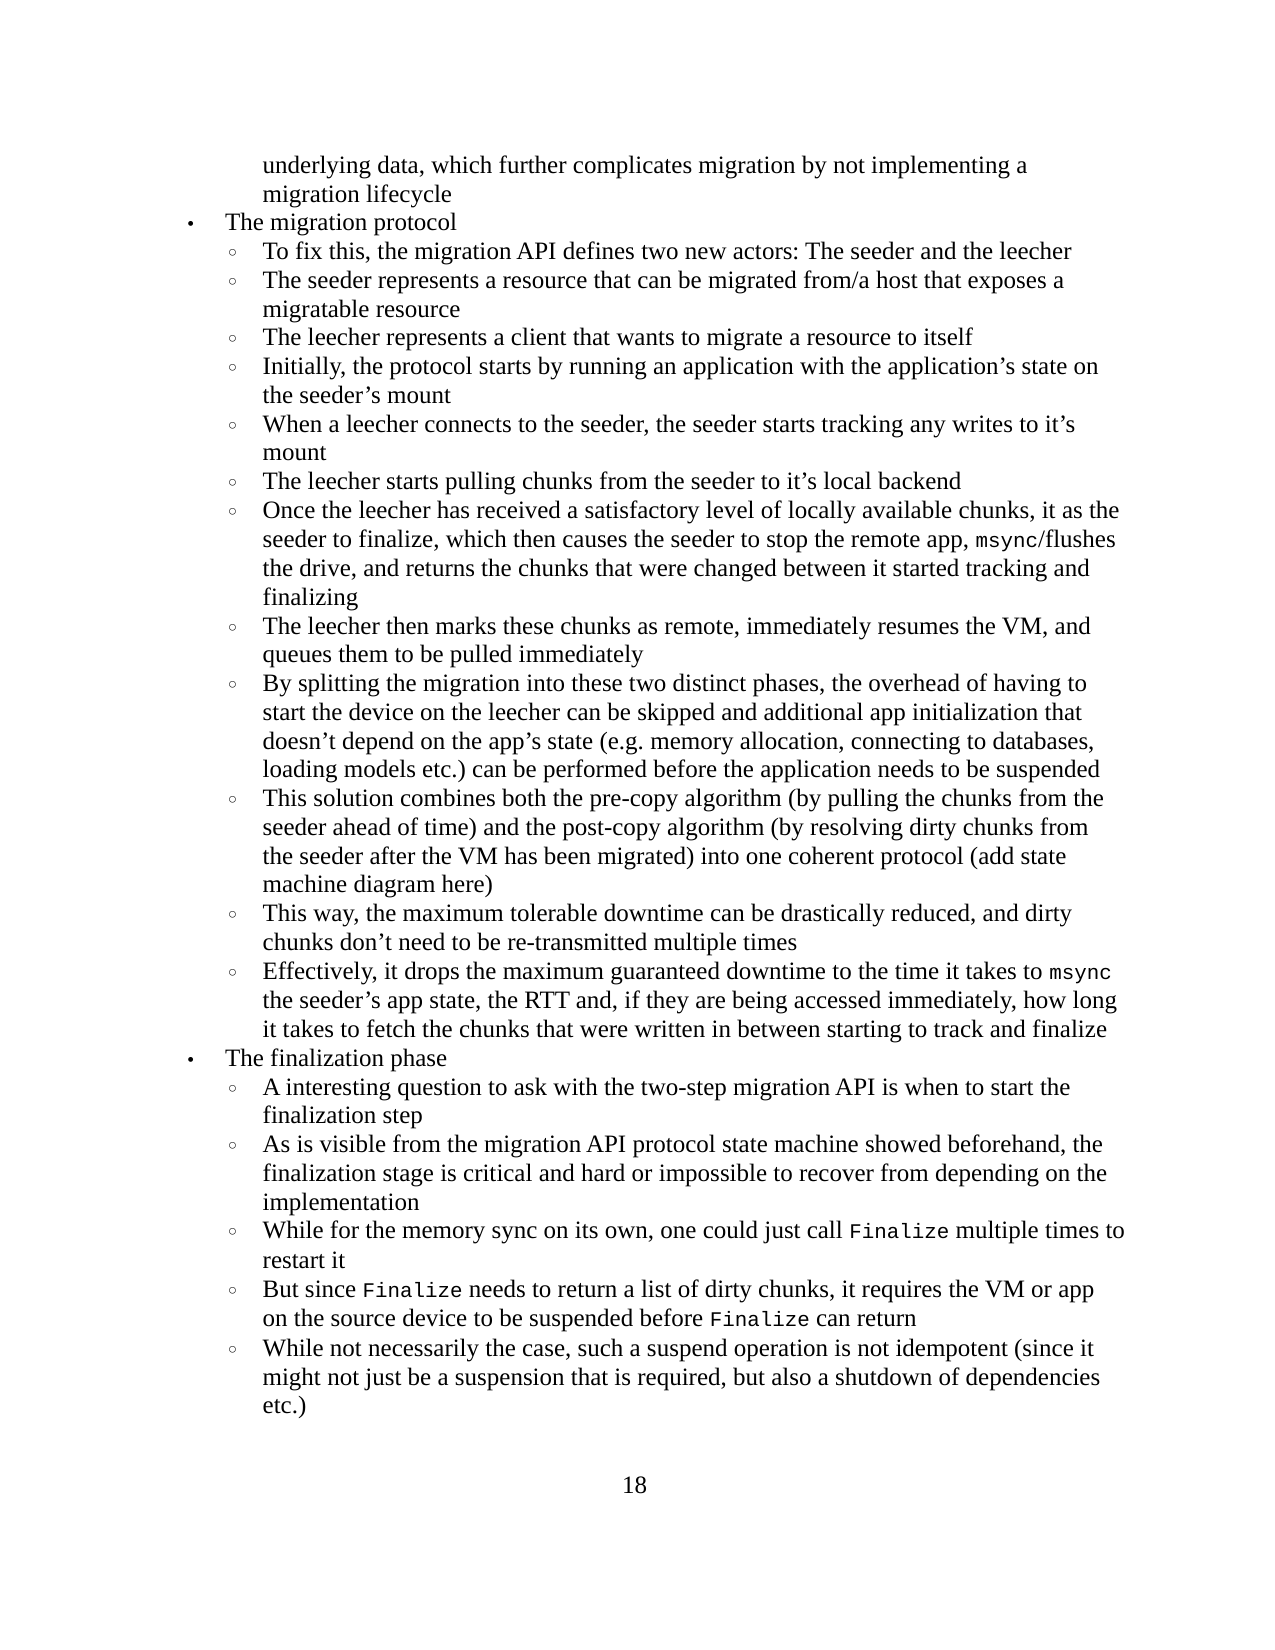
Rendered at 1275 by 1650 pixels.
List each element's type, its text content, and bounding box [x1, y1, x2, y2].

list This way, the maximum tolerable downtime can be drastically reduced, and dirty chunks don’t need to be re-transmitted multiple times [225, 898, 1125, 956]
list The seeder represents a resource that can be migrated from/a host that exposes a migratable resource [225, 265, 1125, 322]
list When a leecher connects to the seeder, the seeder starts tracking any writes to it’s mount [225, 409, 1125, 466]
list Effectively, it drops the maximum guaranteed downtime to the time it takes to msync the seeder’s app state, the RTT and, if they are being accessed immediately, how long it takes to fetch the chunks that were written in between starting to track and finalize [225, 956, 1125, 1043]
list While for the memory sync on its own, one could just call Finalize multiple times to restart it [225, 1215, 1125, 1274]
list This solution combines both the pre-copy algorithm (by pulling the chunks from the seeder ahead of time) and the post-copy algorithm (by resolving dirty chunks from the seeder after the VM has been migrated) into one coherent protocol (add state machine diagram here) [225, 783, 1125, 898]
list Initially, the protocol starts by running an application with the application’s state on the seeder’s mount [225, 351, 1125, 409]
list The finalization phase [187, 1043, 1125, 1072]
list While not necessarily the case, such a suspend operation is not idempotent (since it might not just be a suspension that is required, but also a shutdown of dependencies etc.) [225, 1333, 1125, 1419]
list The leecher then marks these chunks as remote, immediately resumes the VM, and queues them to be pulled immediately [225, 611, 1125, 668]
list As is visible from the migration API protocol state machine showed beforehand, the finalization stage is critical and hard or impossible to recover from depending on the implementation [225, 1129, 1125, 1215]
list The leecher starts pulling chunks from the seeder to it’s local backend [225, 466, 1125, 495]
list But since Finalize needs to return a list of dirty chunks, it requires the VM or app on the source device to be suspended before Finalize can return [225, 1274, 1125, 1333]
list The leecher represents a client that wants to migrate a resource to itself [225, 322, 1125, 351]
list underlying data, which further complicates migration by not implementing a migration lifecycle [225, 150, 1125, 207]
list To fix this, the migration API defines two new actors: The seeder and the leecher [225, 236, 1125, 265]
list The migration protocol [187, 207, 1125, 236]
list By splitting the migration into these two distinct phases, the overhead of having to start the device on the leecher can be skipped and additional app initialization that doesn’t depend on the app’s state (e.g. memory allocation, connecting to databases, loading models etc.) can be performed before the application needs to be suspended [225, 668, 1125, 783]
list Once the leecher has received a satisfactory level of locally available chunks, it as the seeder to finalize, which then causes the seeder to stop the remote app, msync/flushes the drive, and returns the chunks that were changed between it started tracking and finalizing [225, 495, 1125, 611]
list A interesting question to ask with the two-step migration API is when to start the finalization step [225, 1072, 1125, 1129]
